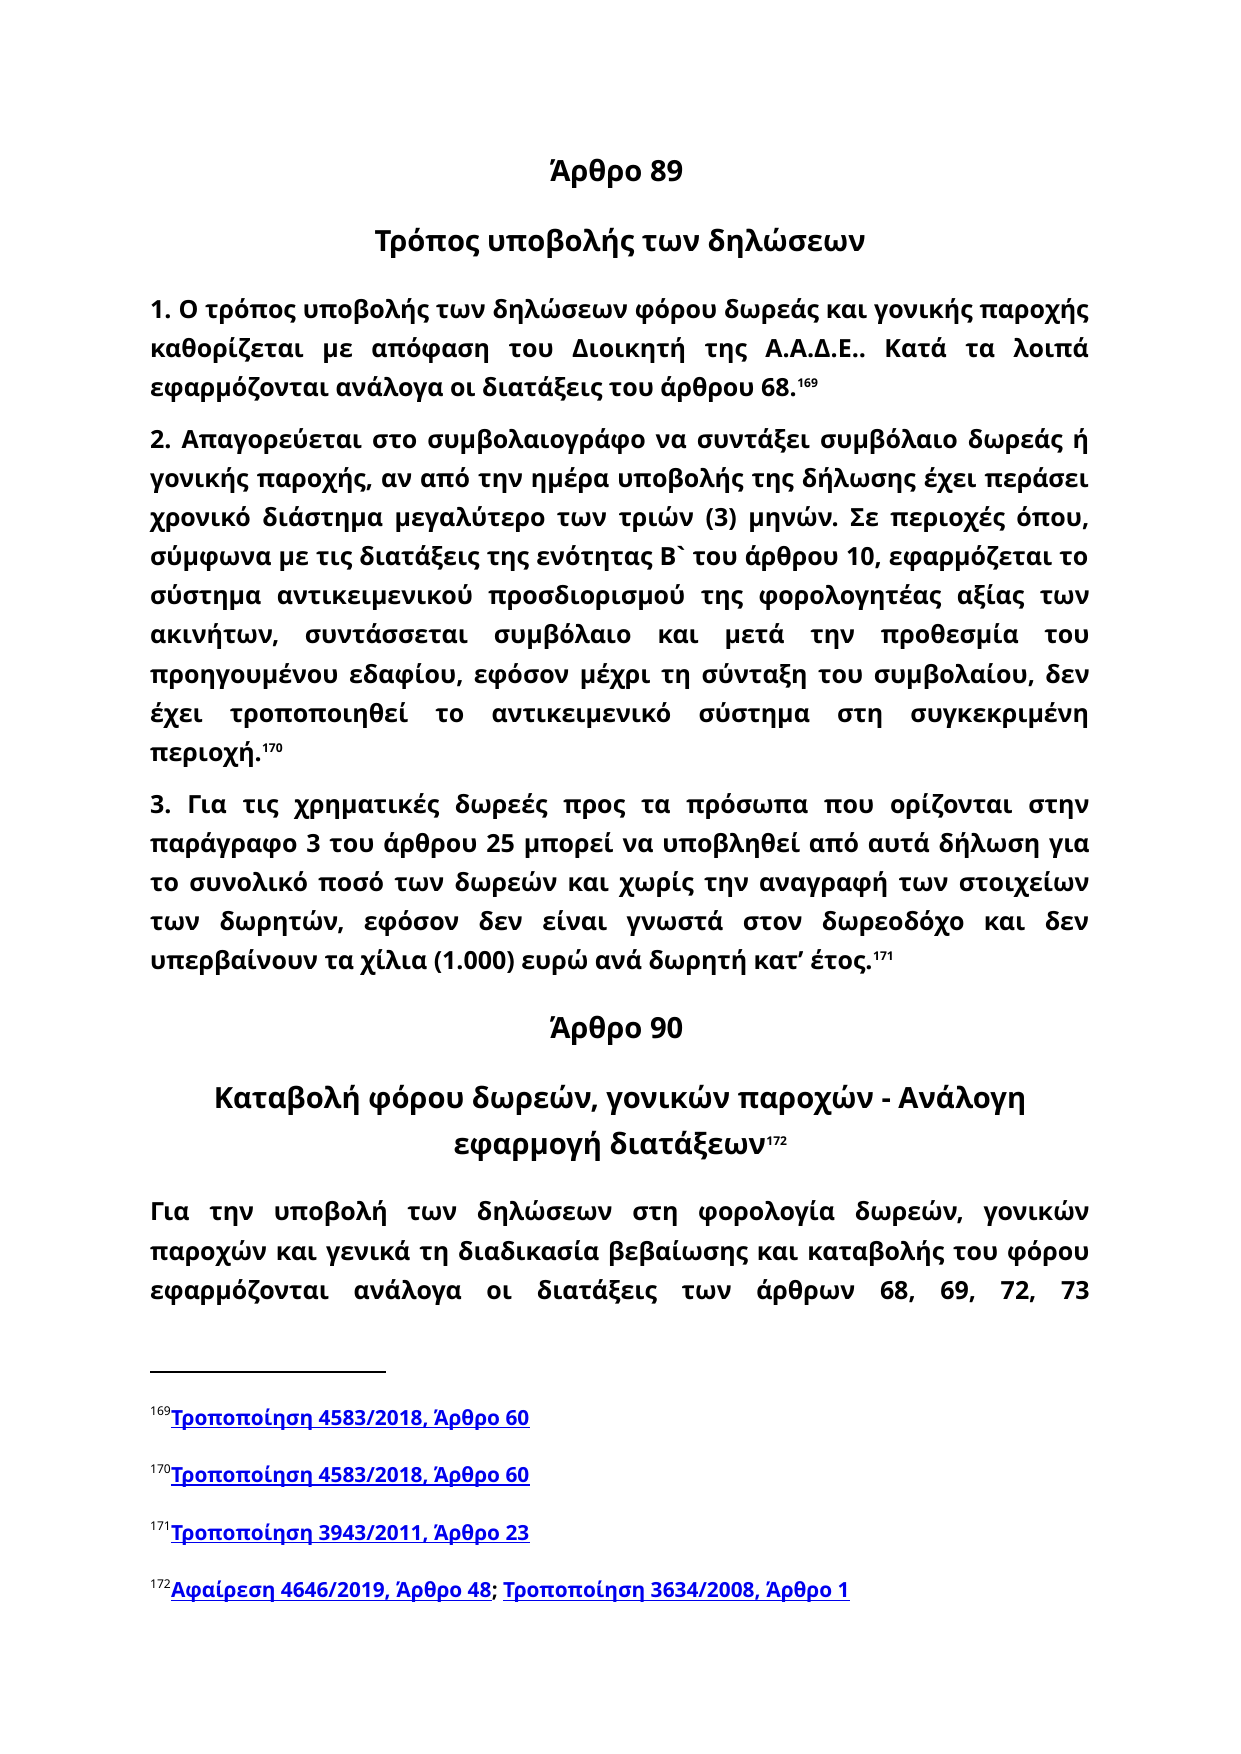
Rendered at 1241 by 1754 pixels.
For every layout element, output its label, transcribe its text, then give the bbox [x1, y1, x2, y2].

subtitle Καταβολή φόρου δωρεών, γονικών παροχών - Ανάλογη εφαρμογή διατάξεων [150, 1078, 1090, 1163]
text Τροποποίηση 4583/2018, Άρθρο 60 [150, 1403, 1090, 1431]
text 1. Ο τρόπος υποβολής των δηλώσεων φόρου δωρεάς και γονικής παροχής καθορίζεται με απόφαση του Διοικητή της Α.Α.Δ.Ε.. Κατά τα λοιπά εφαρμόζονται ανάλογα οι διατάξεις του άρθρου 68. [150, 291, 1090, 404]
subtitle Τρόπος υποβολής των δηλώσεων [150, 221, 1090, 260]
text Για την υποβολή των δηλώσεων στη φορολογία δωρεών, γονικών παροχών και γενικά τη διαδικασία βεβαίωσης και καταβολής του φόρου εφαρμόζονται ανάλογα οι διατάξεις των άρθρων 68, 69, 72, 73 [150, 1194, 1090, 1306]
text 2. Απαγορεύεται στο συμβολαιογράφο να συντάξει συμβόλαιο δωρεάς ή γονικής παροχής, αν από την ημέρα υποβολής της δήλωσης έχει περάσει χρονικό διάστημα μεγαλύτερο των τριών (3) μηνών. Σε περιοχές όπου, σύμφωνα με τις διατάξεις της ενότητας Β` του άρθρου 10, εφαρμόζεται το σύστημα αντικειμενικού προσδιορισμού της φορολογητέας αξίας των ακινήτων, συντάσσεται συμβόλαιο και μετά την προθεσμία του προηγουμένου εδαφίου, εφόσον μέχρι τη σύνταξη του συμβολαίου, δεν έχει τροποποιηθεί το αντικειμενικό σύστημα στη συγκεκριμένη περιοχή. [150, 421, 1090, 769]
subtitle Άρθρο 90 [150, 1007, 1090, 1047]
text Τροποποίηση 4583/2018, Άρθρο 60 [150, 1460, 1090, 1489]
text 3. Για τις χρηματικές δωρεές προς τα πρόσωπα που ορίζονται στην παράγραφο 3 του άρθρου 25 μπορεί να υποβληθεί από αυτά δήλωση για το συνολικό ποσό των δωρεών και χωρίς την αναγραφή των στοιχείων των δωρητών, εφόσον δεν είναι γνωστά στον δωρεοδόχο και δεν υπερβαίνουν τα χίλια (1.000) ευρώ ανά δωρητή κατ’ έτος. [150, 786, 1090, 977]
text Αφαίρεση 4646/2019, Άρθρο 48; Τροποποίηση 3634/2008, Άρθρο 1 [150, 1576, 1090, 1604]
text Τροποποίηση 3943/2011, Άρθρο 23 [150, 1518, 1090, 1546]
subtitle Άρθρο 89 [150, 150, 1090, 190]
